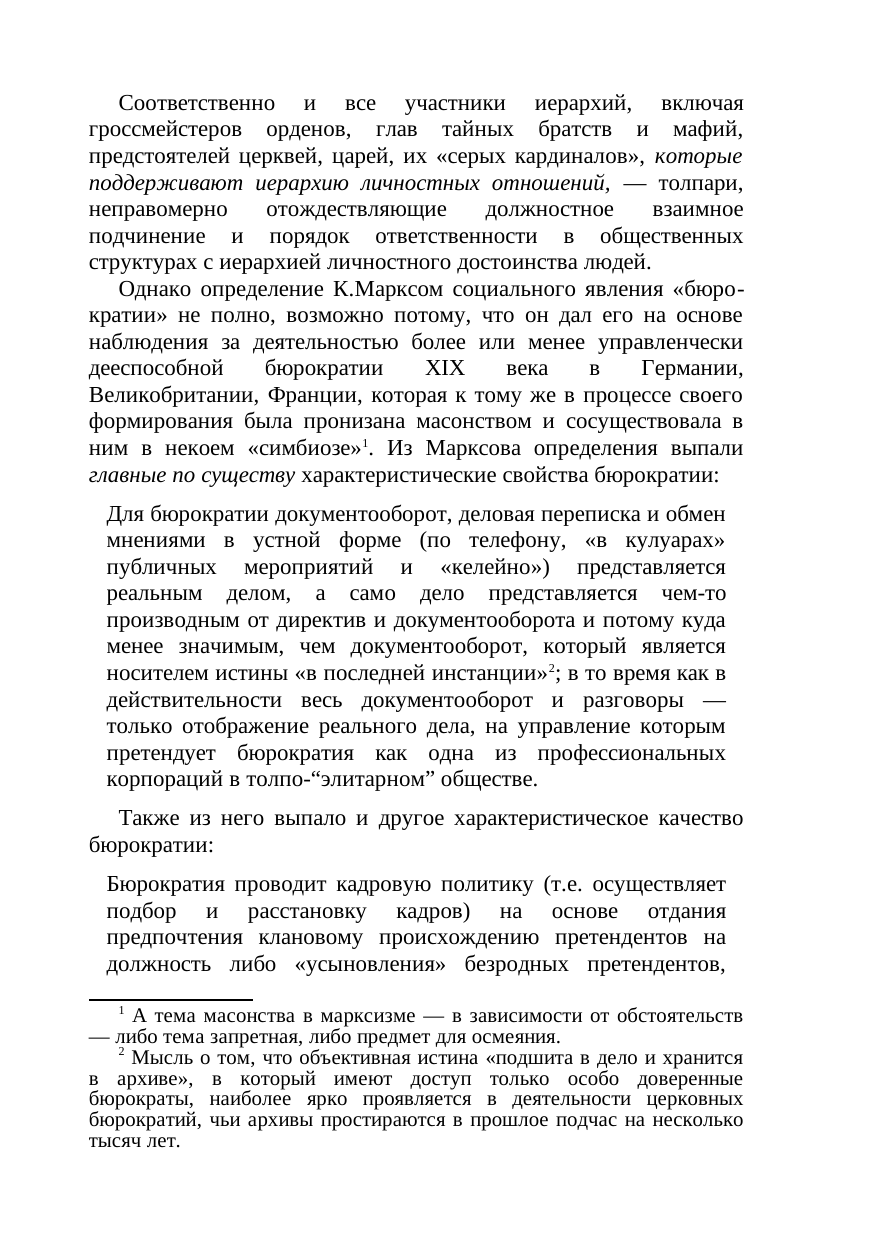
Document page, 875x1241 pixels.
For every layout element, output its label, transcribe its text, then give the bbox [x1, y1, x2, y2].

text Бюрократия проводит кадровую политику (т.е. осуществляет подбор и расстановку кадров) на основе отдания предпочтения клановому происхождению претендентов на должность либо «усыновления» безродных претендентов, [106, 870, 726, 976]
text Соответственно и все участники иерархий, включая гроссмейстеров орденов, глав тайных братств и мафий, предстоятелей церквей, царей, их «серых кардиналов», которые поддерживают иерархию личностных отношений, — толпари, неправомерно отождествляющие должностное взаимное подчинение и порядок ответственности в общественных структурах с иерархией личностного достоинства людей. [89, 89, 744, 274]
text Однако определение К.Марксом социального явления «бюро­кра­тии» не полно, возможно потому, что он дал его на основе наблюдения за деятельностью более или менее управленчески дееспособной бюрократии XIX века в Германии, Великобритании, Франции, которая к тому же в процессе своего формирования была пронизана масонством и сосуществовала в ним в некоем «симбиозе». Из Марксова определения выпали главные по существу характеристические свойства бюрократии: [89, 274, 744, 487]
text Для бюрократии документооборот, деловая переписка и обмен мнениями в устной форме (по телефону, «в кулуарах» публичных мероприятий и «келейно») представляется реальным делом, а самo дело представляется чем-то производным от директив и документооборота и потому куда менее значимым, чем документооборот, который является носителем истины «в последней инстанции»; в то время как в действительности весь документооборот и разговоры — только отображение реального дела, на управление которым претендует бюрократия как одна из профессиональных корпораций в толпо-“элитар­ном” обществе. [106, 499, 726, 792]
text Также из него выпало и другое характеристическое качество бюрократии: [89, 804, 744, 857]
text Мысль о том, что объективная истина «подшита в дело и хранится в архиве», в который имеют доступ только особо доверенные бюрократы, наиболее ярко проявляется в деятельности церковных бюрократий, чьи архивы простираются в прошлое подчас на несколько тысяч лет. [89, 1047, 744, 1152]
text А тема масонства в марксизме — в зависимости от обстоятельств — либо тема запретная, либо предмет для осмеяния. [89, 1006, 744, 1047]
